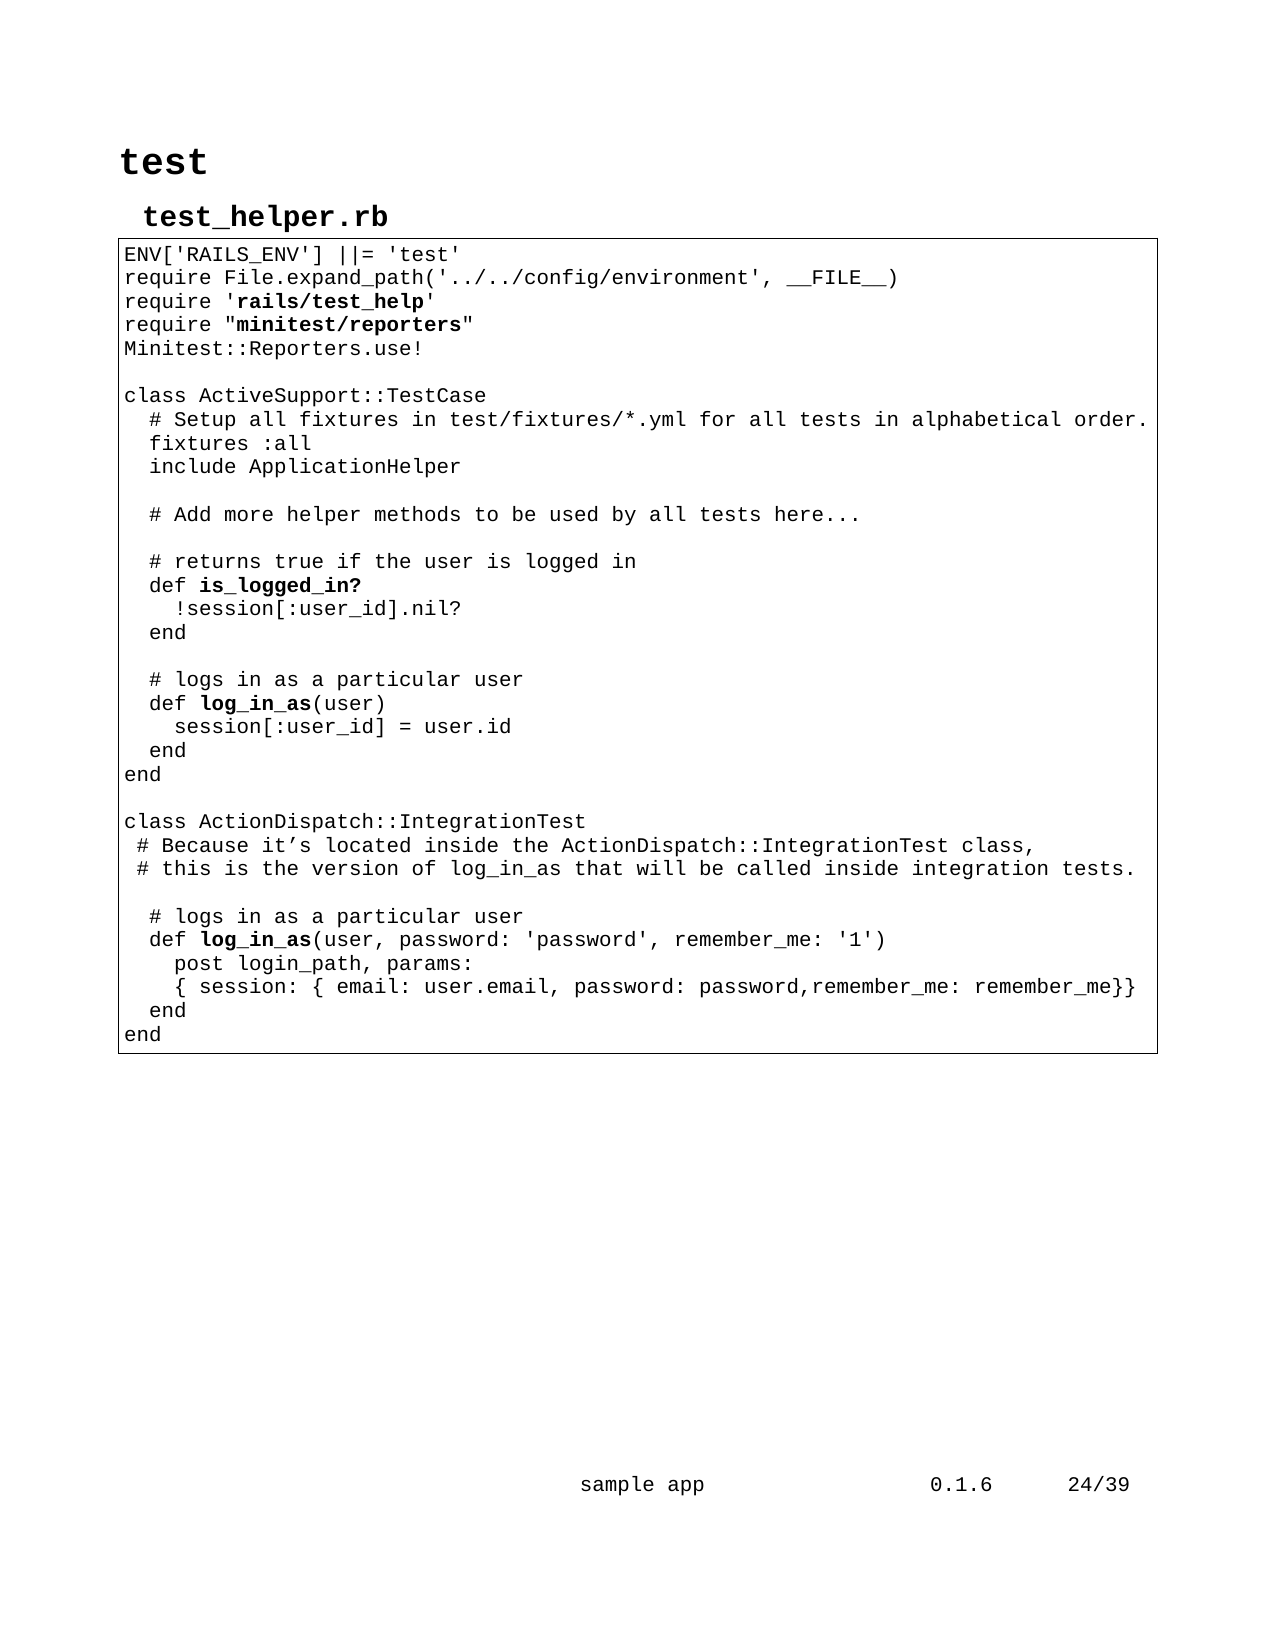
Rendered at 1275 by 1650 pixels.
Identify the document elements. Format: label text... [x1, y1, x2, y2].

subtitle test [118, 143, 1157, 186]
subtitle test_helper.rb [142, 201, 1157, 235]
table_header ENV['RAILS_ENV'] ||= 'test' require File.expand_path('../../config/environment', __FILE__) require 'rails/test_help' require "minitest/reporters" Minitest::Reporters.use! class ActiveSupport::TestCase # Setup all fixtures in test/fixtures/*.yml for all tests in alphabetical order. fixtures :all include ApplicationHelper # Add more helper methods to be used by all tests here... # returns true if the user is logged in def is_logged_in? !session[:user_id].nil? end # logs in as a particular user def log_in_as(user) session[:user_id] = user.id end end class ActionDispatch::IntegrationTest # Because it’s located inside the ActionDispatch::IntegrationTest class, # this is the version of log_in_as that will be called inside integration tests. # logs in as a particular user def log_in_as(user, password: 'password', remember_me: '1') post login_path, params: { session: { email: user.email, password: password,remember_me: remember_me}} end end [119, 239, 1157, 1053]
